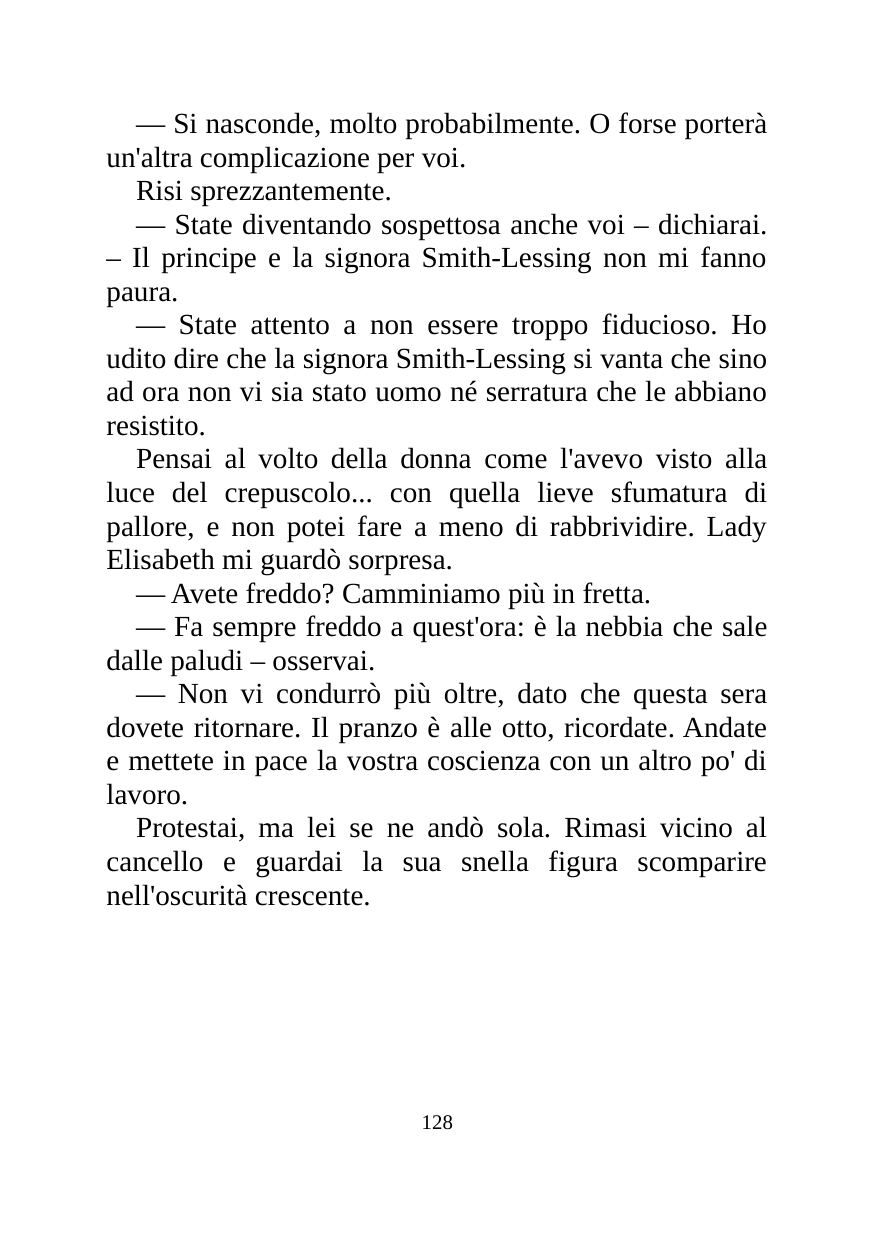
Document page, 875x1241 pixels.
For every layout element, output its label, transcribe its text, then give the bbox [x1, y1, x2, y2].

text — Fa sempre freddo a quest'ora: è la nebbia che sale dalle paludi – osservai. [106, 609, 768, 676]
text — Si nasconde, molto probabilmente. O forse porterà un'altra complicazione per voi. [106, 106, 768, 173]
text — State attento a non essere troppo fiducioso. Ho udito dire che la signora Smith-Lessing si vanta che sino ad ora non vi sia stato uomo né serratura che le abbiano resistito. [106, 307, 768, 442]
text — Avete freddo? Camminiamo più in fretta. [106, 576, 768, 609]
text Risi sprezzantemente. [106, 173, 768, 207]
text — State diventando sospettosa anche voi – dichiarai. – Il principe e la signora Smith-Lessing non mi fanno paura. [106, 207, 768, 307]
text — Non vi condurrò più oltre, dato che questa sera dovete ritornare. Il pranzo è alle otto, ricordate. Andate e mettete in pace la vostra coscienza con un altro po' di lavoro. [106, 676, 768, 811]
text Protestai, ma lei se ne andò sola. Rimasi vicino al cancello e guardai la sua snella figura scomparire nell'oscurità crescente. [106, 811, 768, 911]
text Pensai al volto della donna come l'avevo visto alla luce del crepuscolo... con quella lieve sfumatura di pallore, e non potei fare a meno di rabbrividire. Lady Elisabeth mi guardò sorpresa. [106, 442, 768, 576]
